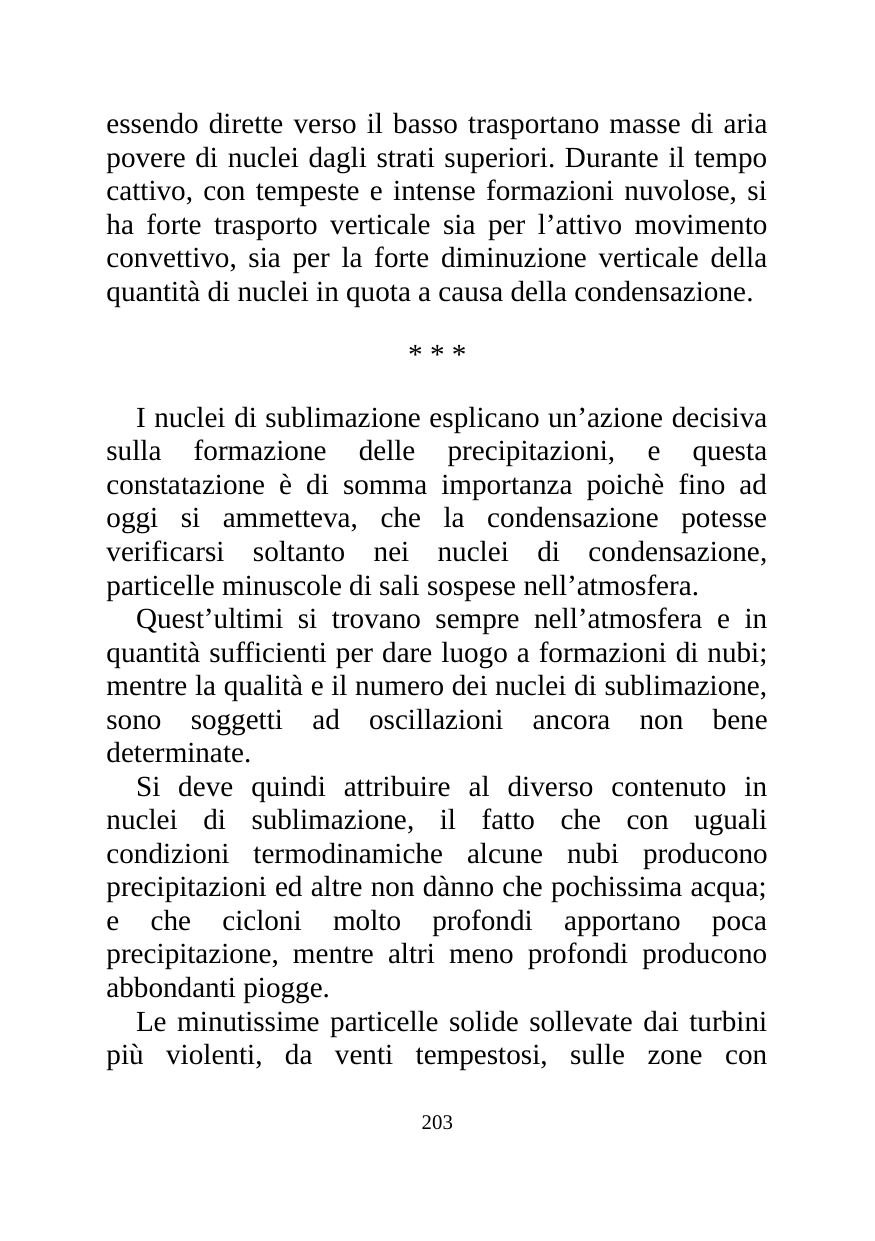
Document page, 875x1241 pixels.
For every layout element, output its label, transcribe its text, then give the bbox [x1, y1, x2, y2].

text Le minutissime particelle solide sollevate dai turbini più violenti, da venti tempestosi, sulle zone con [106, 1004, 768, 1071]
text essendo dirette verso il basso trasportano masse di aria povere di nuclei dagli strati superiori. Durante il tempo cattivo, con tempeste e intense formazioni nuvolose, si ha forte trasporto verticale sia per l’attivo movimento convettivo, sia per la forte diminuzione verticale della quantità di nuclei in quota a causa della condensazione. [106, 106, 768, 307]
text * * * [106, 337, 768, 371]
text Si deve quindi attribuire al diverso contenuto in nuclei di sublimazione, il fatto che con uguali condizioni termodinamiche alcune nubi producono precipitazioni ed altre non dànno che pochissima acqua; e che cicloni molto profondi apportano poca precipitazione, mentre altri meno profondi producono abbondanti piogge. [106, 769, 768, 1004]
text Quest’ultimi si trovano sempre nell’atmosfera e in quantità sufficienti per dare luogo a formazioni di nubi; mentre la qualità e il numero dei nuclei di sublimazione, sono soggetti ad oscillazioni ancora non bene determinate. [106, 601, 768, 769]
text I nuclei di sublimazione esplicano un’azione decisiva sulla formazione delle precipitazioni, e questa constatazione è di somma importanza poichè fino ad oggi si ammetteva, che la condensazione potesse verificarsi soltanto nei nuclei di condensazione, particelle minuscole di sali sospese nell’atmosfera. [106, 400, 768, 601]
